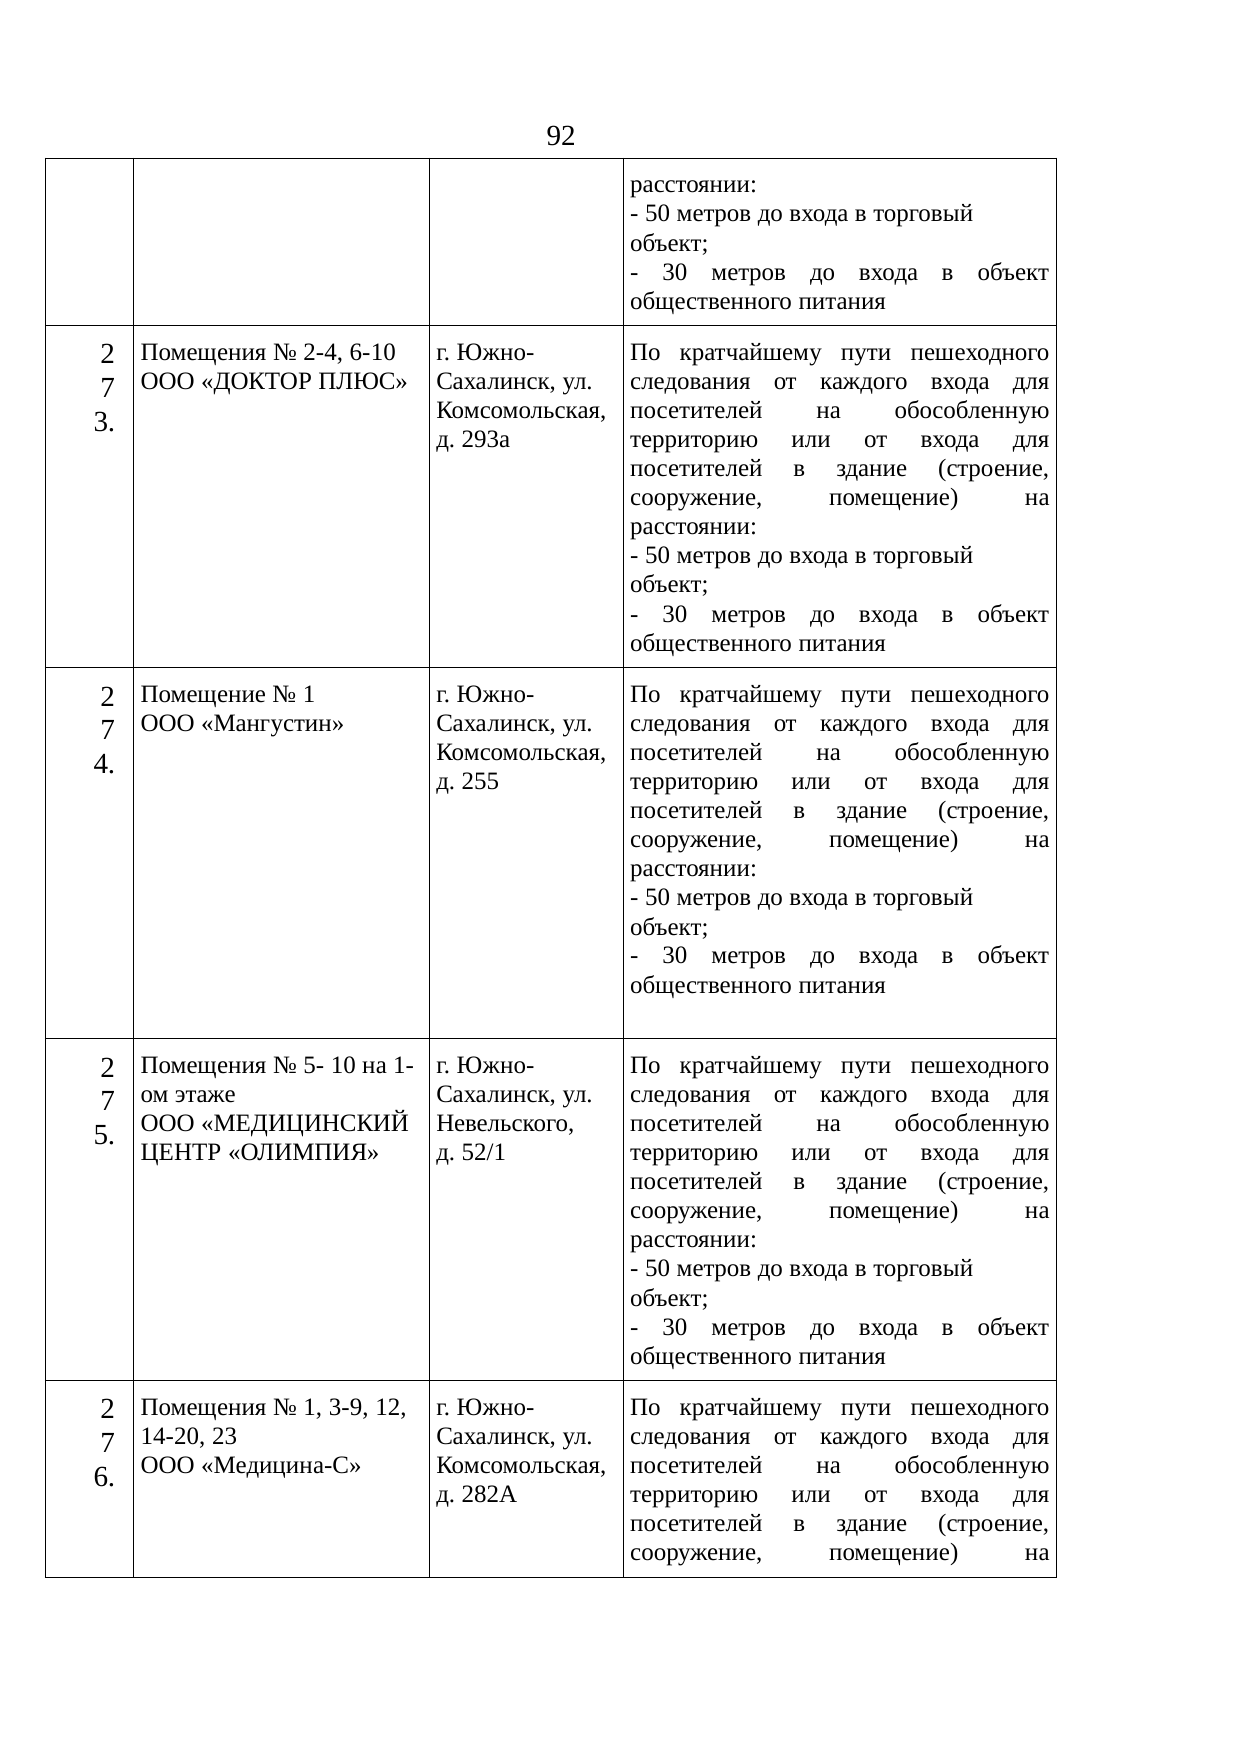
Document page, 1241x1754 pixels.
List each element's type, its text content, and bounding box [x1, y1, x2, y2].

table_cell По кратчайшему пути пешеходного следования от каждого входа для посетителей на обособленную территорию или от входа для посетителей в здание (строение, сооружение, помещение) на расстоянии: - 50 метров до входа в торговый объект; - 30 метров до входа в объект общественного питания [624, 1039, 1056, 1380]
table_cell г. Южно-Сахалинск, ул. Комсомольская, д. 293а [430, 326, 623, 667]
table_cell г. Южно-Сахалинск, ул. Невельского, д. 52/1 [430, 1039, 623, 1380]
table_cell г. Южно-Сахалинск, ул. Комсомольская, д. 282А [430, 1381, 623, 1577]
table_cell Помещения № 5- 10 на 1-ом этаже ООО «МЕДИЦИНСКИЙ ЦЕНТР «ОЛИМПИЯ» [134, 1039, 429, 1380]
table_cell Помещения № 1, 3-9, 12, 14-20, 23 ООО «Медицина-С» [134, 1381, 429, 1577]
table_cell [46, 326, 133, 667]
table_cell расстоянии: - 50 метров до входа в торговый объект; - 30 метров до входа в объект общественного питания [624, 159, 1056, 325]
table_cell [430, 159, 623, 325]
table_cell г. Южно-Сахалинск, ул. Комсомольская, д. 255 [430, 668, 623, 1038]
table_cell Помещения № 2-4, 6-10 ООО «ДОКТОР ПЛЮС» [134, 326, 429, 667]
table_cell По кратчайшему пути пешеходного следования от каждого входа для посетителей на обособленную территорию или от входа для посетителей в здание (строение, сооружение, помещение) на расстоянии: - 50 метров до входа в торговый объект; - 30 метров до входа в объект общественного питания [624, 326, 1056, 667]
table_cell По кратчайшему пути пешеходного следования от каждого входа для посетителей на обособленную территорию или от входа для посетителей в здание (строение, сооружение, помещение) на расстоянии: - 50 метров до входа в торговый объект; - 30 метров до входа в объект общественного питания [624, 668, 1056, 1038]
table_cell [46, 1381, 133, 1577]
table_cell [46, 668, 133, 1038]
table_cell По кратчайшему пути пешеходного следования от каждого входа для посетителей на обособленную территорию или от входа для посетителей в здание (строение, сооружение, помещение) на [624, 1381, 1056, 1577]
table_cell Помещение № 1 ООО «Мангустин» [134, 668, 429, 1038]
table_cell [134, 159, 429, 325]
table_cell [46, 1039, 133, 1380]
table_cell [46, 159, 133, 325]
